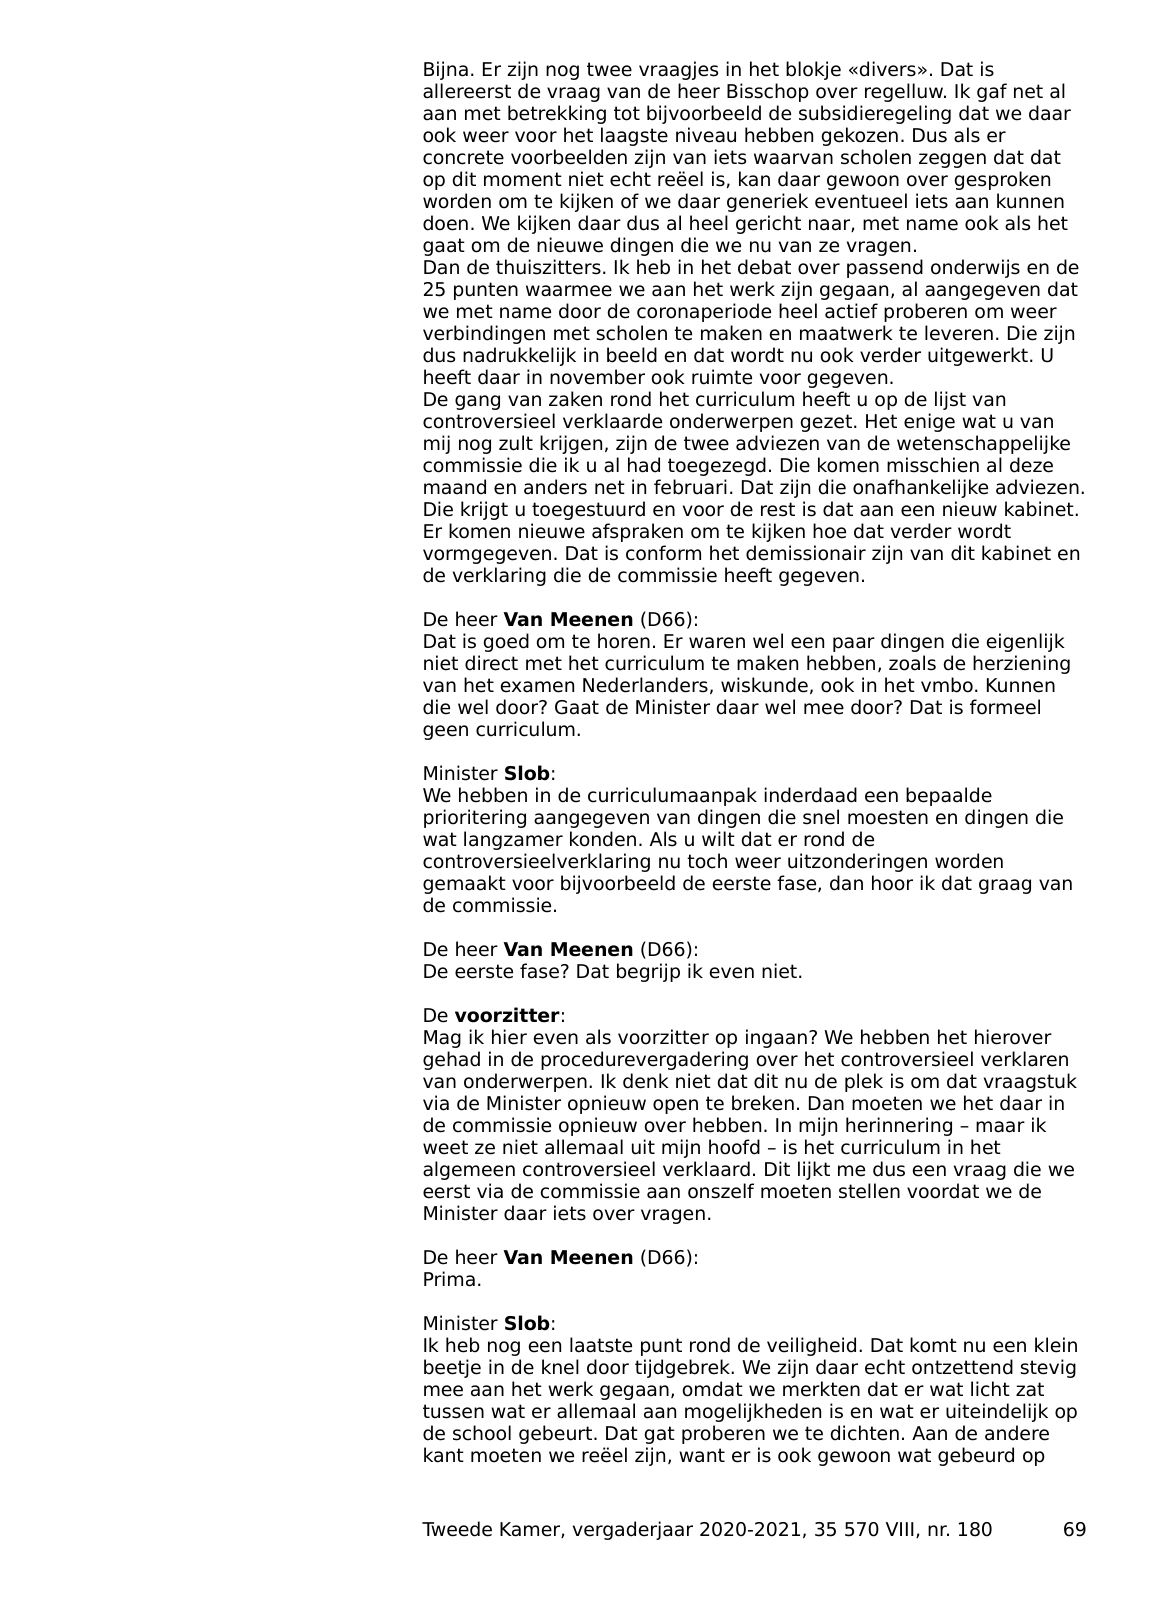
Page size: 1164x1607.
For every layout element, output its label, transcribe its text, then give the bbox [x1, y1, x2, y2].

text De heer Van Meenen (D66): [422, 1247, 1087, 1269]
text De heer Van Meenen (D66): [422, 939, 1087, 961]
text Minister Slob: [422, 1313, 1087, 1335]
text De eerste fase? Dat begrijp ik even niet. [422, 961, 1087, 983]
text We hebben in de curriculumaanpak inderdaad een bepaalde prioritering aangegeven van dingen die snel moesten en dingen die wat langzamer konden. Als u wilt dat er rond de controversieelverklaring nu toch weer uitzonderingen worden gemaakt voor bijvoorbeeld de eerste fase, dan hoor ik dat graag van de commissie. [422, 785, 1087, 917]
text Prima. [422, 1269, 1087, 1291]
text Dat is goed om te horen. Er waren wel een paar dingen die eigenlijk niet direct met het curriculum te maken hebben, zoals de herziening van het examen Nederlanders, wiskunde, ook in het vmbo. Kunnen die wel door? Gaat de Minister daar wel mee door? Dat is formeel geen curriculum. [422, 631, 1087, 741]
text Bijna. Er zijn nog twee vraagjes in het blokje «divers». Dat is allereerst de vraag van de heer Bisschop over regelluw. Ik gaf net al aan met betrekking tot bijvoorbeeld de subsidieregeling dat we daar ook weer voor het laagste niveau hebben gekozen. Dus als er concrete voorbeelden zijn van iets waarvan scholen zeggen dat dat op dit moment niet echt reëel is, kan daar gewoon over gesproken worden om te kijken of we daar generiek eventueel iets aan kunnen doen. We kijken daar dus al heel gericht naar, met name ook als het gaat om de nieuwe dingen die we nu van ze vragen. [422, 59, 1087, 257]
text De heer Van Meenen (D66): [422, 609, 1087, 631]
text Minister Slob: [422, 763, 1087, 785]
text De voorzitter: [422, 1005, 1087, 1027]
text De gang van zaken rond het curriculum heeft u op de lijst van controversieel verklaarde onderwerpen gezet. Het enige wat u van mij nog zult krijgen, zijn de twee adviezen van de wetenschappelijke commissie die ik u al had toegezegd. Die komen misschien al deze maand en anders net in februari. Dat zijn die onafhankelijke adviezen. Die krijgt u toegestuurd en voor de rest is dat aan een nieuw kabinet. Er komen nieuwe afspraken om te kijken hoe dat verder wordt vormgegeven. Dat is conform het demissionair zijn van dit kabinet en de verklaring die de commissie heeft gegeven. [422, 389, 1087, 587]
text Mag ik hier even als voorzitter op ingaan? We hebben het hierover gehad in de procedurevergadering over het controversieel verklaren van onderwerpen. Ik denk niet dat dit nu de plek is om dat vraagstuk via de Minister opnieuw open te breken. Dan moeten we het daar in de commissie opnieuw over hebben. In mijn herinnering – maar ik weet ze niet allemaal uit mijn hoofd – is het curriculum in het algemeen controversieel verklaard. Dit lijkt me dus een vraag die we eerst via de commissie aan onszelf moeten stellen voordat we de Minister daar iets over vragen. [422, 1027, 1087, 1225]
text Dan de thuiszitters. Ik heb in het debat over passend onderwijs en de 25 punten waarmee we aan het werk zijn gegaan, al aangegeven dat we met name door de coronaperiode heel actief proberen om weer verbindingen met scholen te maken en maatwerk te leveren. Die zijn dus nadrukkelijk in beeld en dat wordt nu ook verder uitgewerkt. U heeft daar in november ook ruimte voor gegeven. [422, 257, 1087, 389]
text Ik heb nog een laatste punt rond de veiligheid. Dat komt nu een klein beetje in de knel door tijdgebrek. We zijn daar echt ontzettend stevig mee aan het werk gegaan, omdat we merkten dat er wat licht zat tussen wat er allemaal aan mogelijkheden is en wat er uiteindelijk op de school gebeurt. Dat gat proberen we te dichten. Aan de andere kant moeten we reëel zijn, want er is ook gewoon wat gebeurd op [422, 1335, 1087, 1467]
